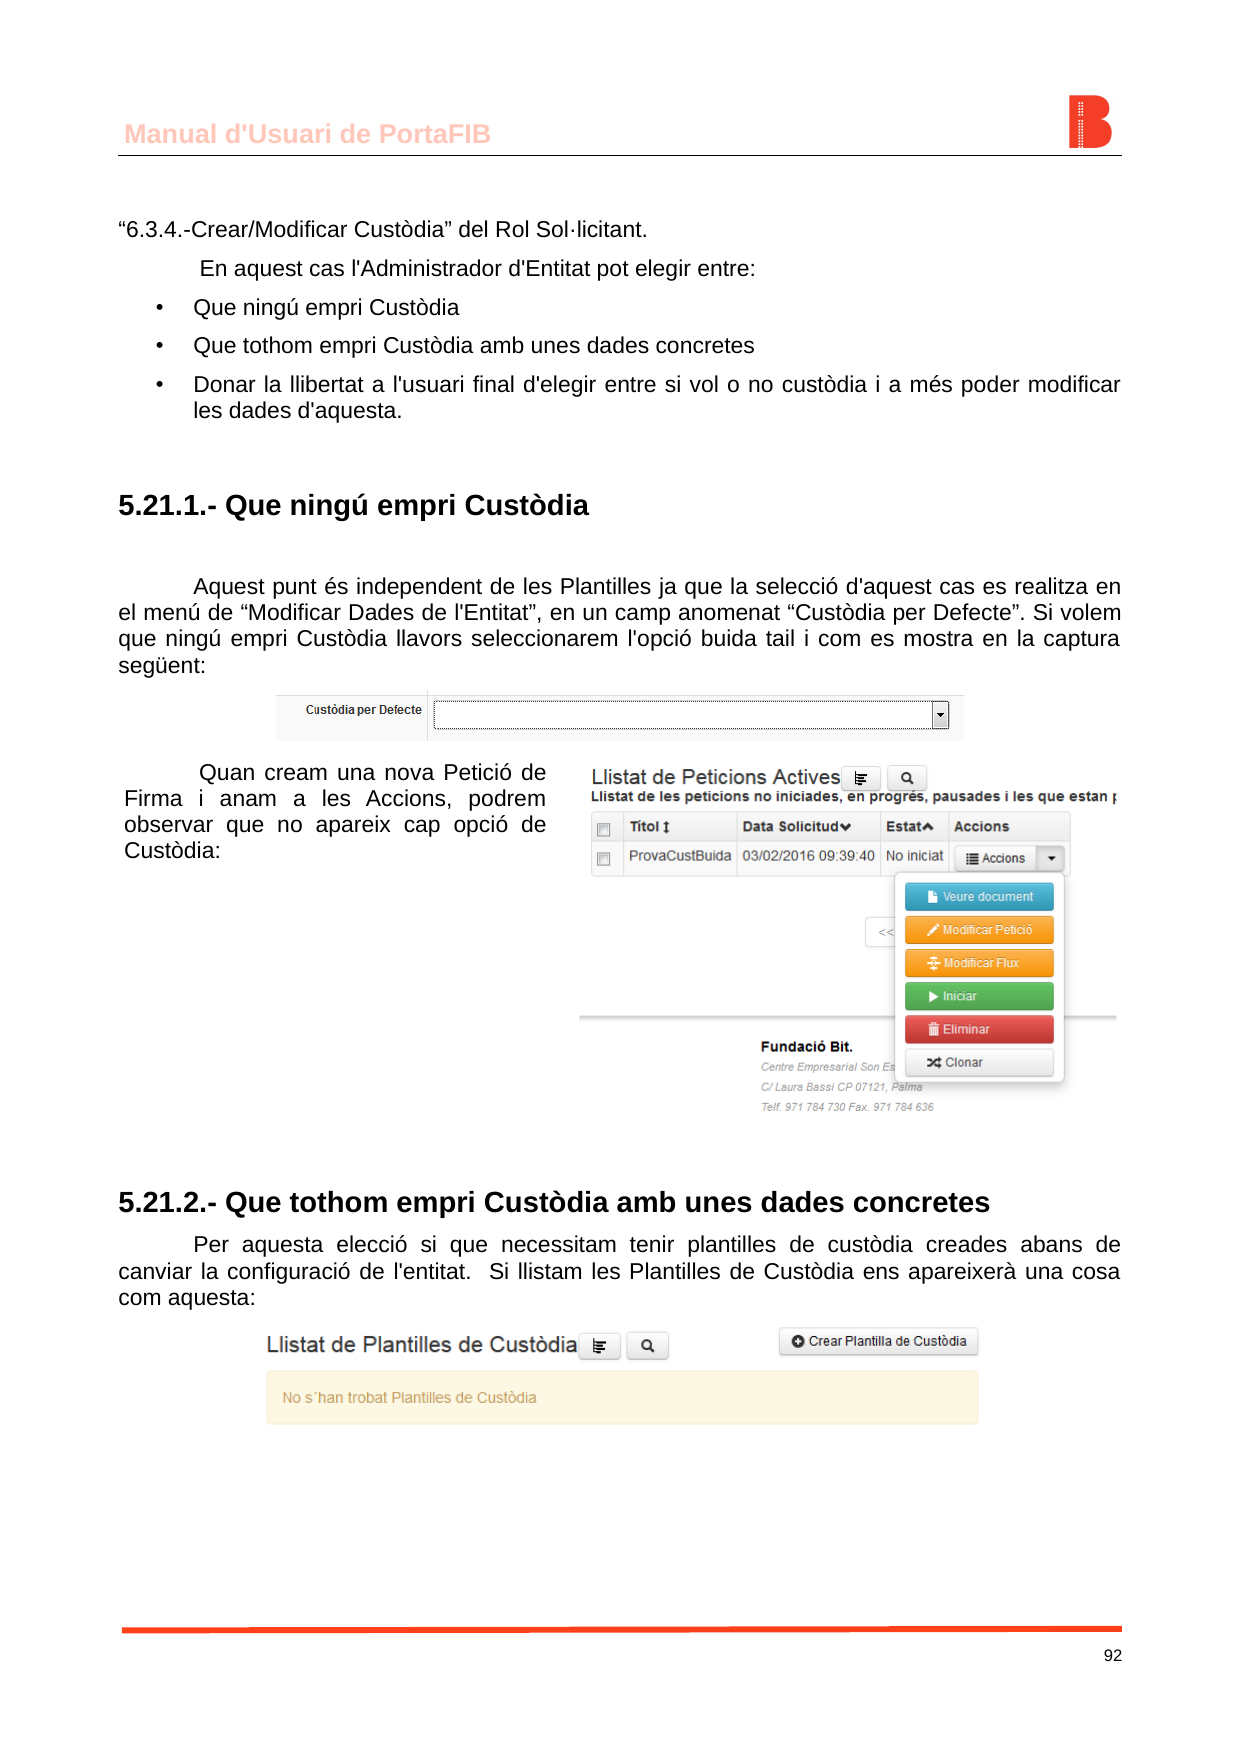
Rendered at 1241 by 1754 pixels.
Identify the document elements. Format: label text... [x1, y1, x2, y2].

picture [275, 690, 965, 741]
table_header [553, 753, 1122, 1134]
list Que tothom empri Custòdia amb unes dades concretes [156, 332, 1122, 359]
picture [579, 758, 1117, 1129]
table_header Quan cream una nova Petició de Firma i anam a les Accions, podrem observar que no apareix cap opció de Custòdia: [118, 753, 552, 1134]
list Que ningú empri Custòdia [156, 293, 1122, 320]
text En aquest cas l'Administrador d'Entitat pot elegir entre: [118, 254, 1122, 281]
text Per aquesta elecció si que necessitam tenir plantilles de custòdia creades abans de canviar la configuració de l'entitat. Si llistam les Plantilles de Custòdia ens apareixerà una cosa com aquesta: [118, 1231, 1122, 1310]
text “6.3.4.-Crear/Modificar Custòdia” del Rol Sol·licitant. [118, 216, 1122, 242]
list Donar la llibertat a l'usuari final d'elegir entre si vol o no custòdia i a més poder modificar les dades d'aquesta. [156, 371, 1122, 424]
text Aquest punt és independent de les Plantilles ja que la selecció d'aquest cas es realitza en el menú de “Modificar Dades de l'Entitat”, en un camp anomenat “Custòdia per Defecte”. Si volem que ningú empri Custòdia llavors seleccionarem l'opció buida tail i com es mostra en la captura següent: [118, 573, 1122, 678]
picture [255, 1322, 986, 1444]
subtitle Que ningú empri Custòdia [118, 488, 1122, 521]
picture [1063, 94, 1117, 150]
subtitle Que tothom empri Custòdia amb unes dades concretes [118, 1185, 1122, 1219]
